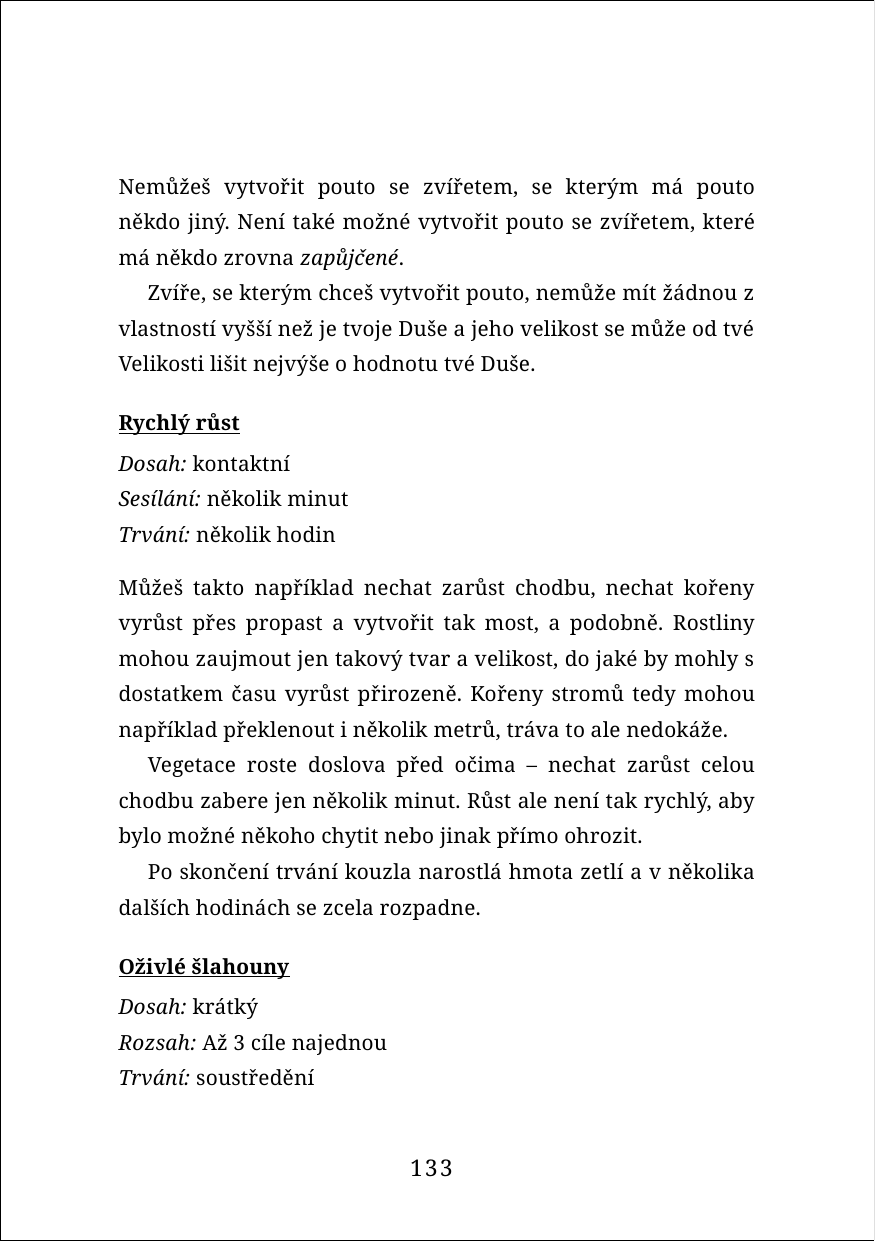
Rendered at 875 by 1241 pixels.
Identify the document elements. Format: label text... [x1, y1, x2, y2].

subtitle Oživlé šlahouny [118, 952, 756, 980]
text Nemůžeš vytvořit pouto se zvířetem, se kterým má pouto někdo jiný. Není také možné vytvořit pouto se zvířetem, které má někdo zrovna zapůjčené. Zvíře, se kterým chceš vytvořit pouto, nemůže mít žádnou z vlastností vyšší než je tvoje Duše a jeho velikost se může od tvé Velikosti lišit nejvýše o hodnotu tvé Duše. [118, 172, 756, 378]
text Dosah: kontaktní Sesílání: několik minut Trvání: několik hodin [118, 449, 756, 548]
subtitle Rychlý růst [118, 408, 756, 437]
text Dosah: krátký Rozsah: Až 3 cíle najednou Trvání: soustředění [118, 992, 756, 1092]
text Můžeš takto například nechat zarůst chodbu, nechat kořeny vyrůst přes propast a vytvořit tak most, a podobně. Rostliny mohou zaujmout jen takový tvar a velikost, do jaké by mohly s dostatkem času vyrůst přirozeně. Kořeny stromů tedy mohou například překlenout i několik metrů, tráva to ale nedokáže. Vegetace roste doslova před očima – nechat zarůst celou chodbu zabere jen několik minut. Růst ale není tak rychlý, aby bylo možné někoho chytit nebo jinak přímo ohrozit. Po skončení trvání kouzla narostlá hmota zetlí a v několika dalších hodinách se zcela rozpadne. [118, 573, 756, 921]
